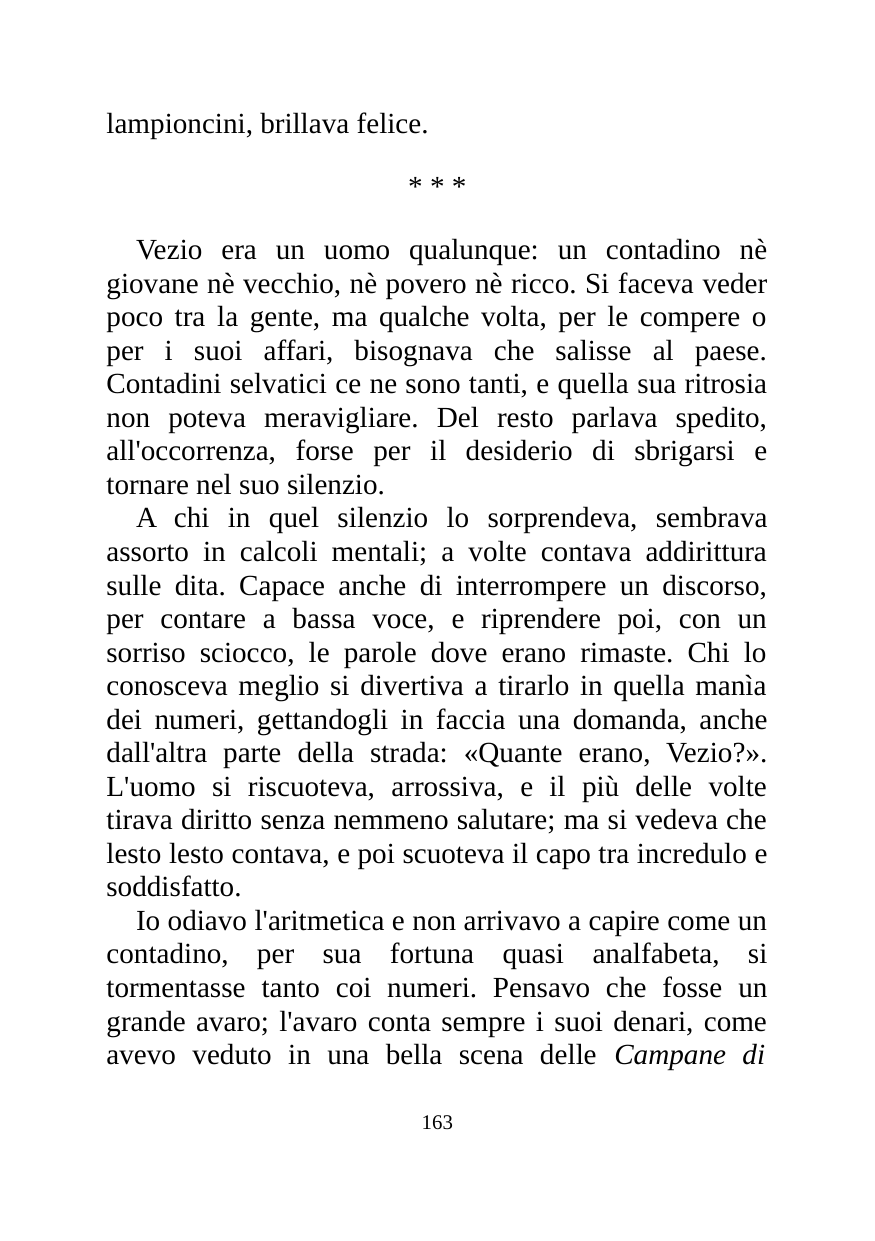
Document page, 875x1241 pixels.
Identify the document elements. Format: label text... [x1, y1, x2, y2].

text A chi in quel silenzio lo sorprendeva, sembrava assorto in calcoli mentali; a volte contava addirittura sulle dita. Capace anche di interrompere un discorso, per contare a bassa voce, e riprendere poi, con un sorriso sciocco, le parole dove erano rimaste. Chi lo conosceva meglio si divertiva a tirarlo in quella manìa dei numeri, gettandogli in faccia una domanda, anche dall'altra parte della strada: «Quante erano, Vezio?». L'uomo si riscuoteva, arrossiva, e il più delle volte tirava diritto senza nemmeno salutare; ma si vedeva che lesto lesto contava, e poi scuoteva il capo tra incredulo e soddisfatto. [106, 501, 768, 903]
text lampioncini, brillava felice. [106, 106, 768, 140]
text Vezio era un uomo qualunque: un contadino nè giovane nè vecchio, nè povero nè ricco. Si faceva veder poco tra la gente, ma qualche volta, per le compere o per i suoi affari, bisognava che salisse al paese. Contadini selvatici ce ne sono tanti, e quella sua ritrosia non poteva meravigliare. Del resto parlava spedito, all'occorrenza, forse per il desiderio di sbrigarsi e tornare nel suo silenzio. [106, 232, 768, 501]
text Io odiavo l'aritmetica e non arrivavo a capire come un contadino, per sua fortuna quasi analfabeta, si tormentasse tanto coi numeri. Pensavo che fosse un grande avaro; l'avaro conta sempre i suoi denari, come avevo veduto in una bella scena delle Campane di [106, 903, 768, 1071]
text * * * [106, 169, 768, 203]
